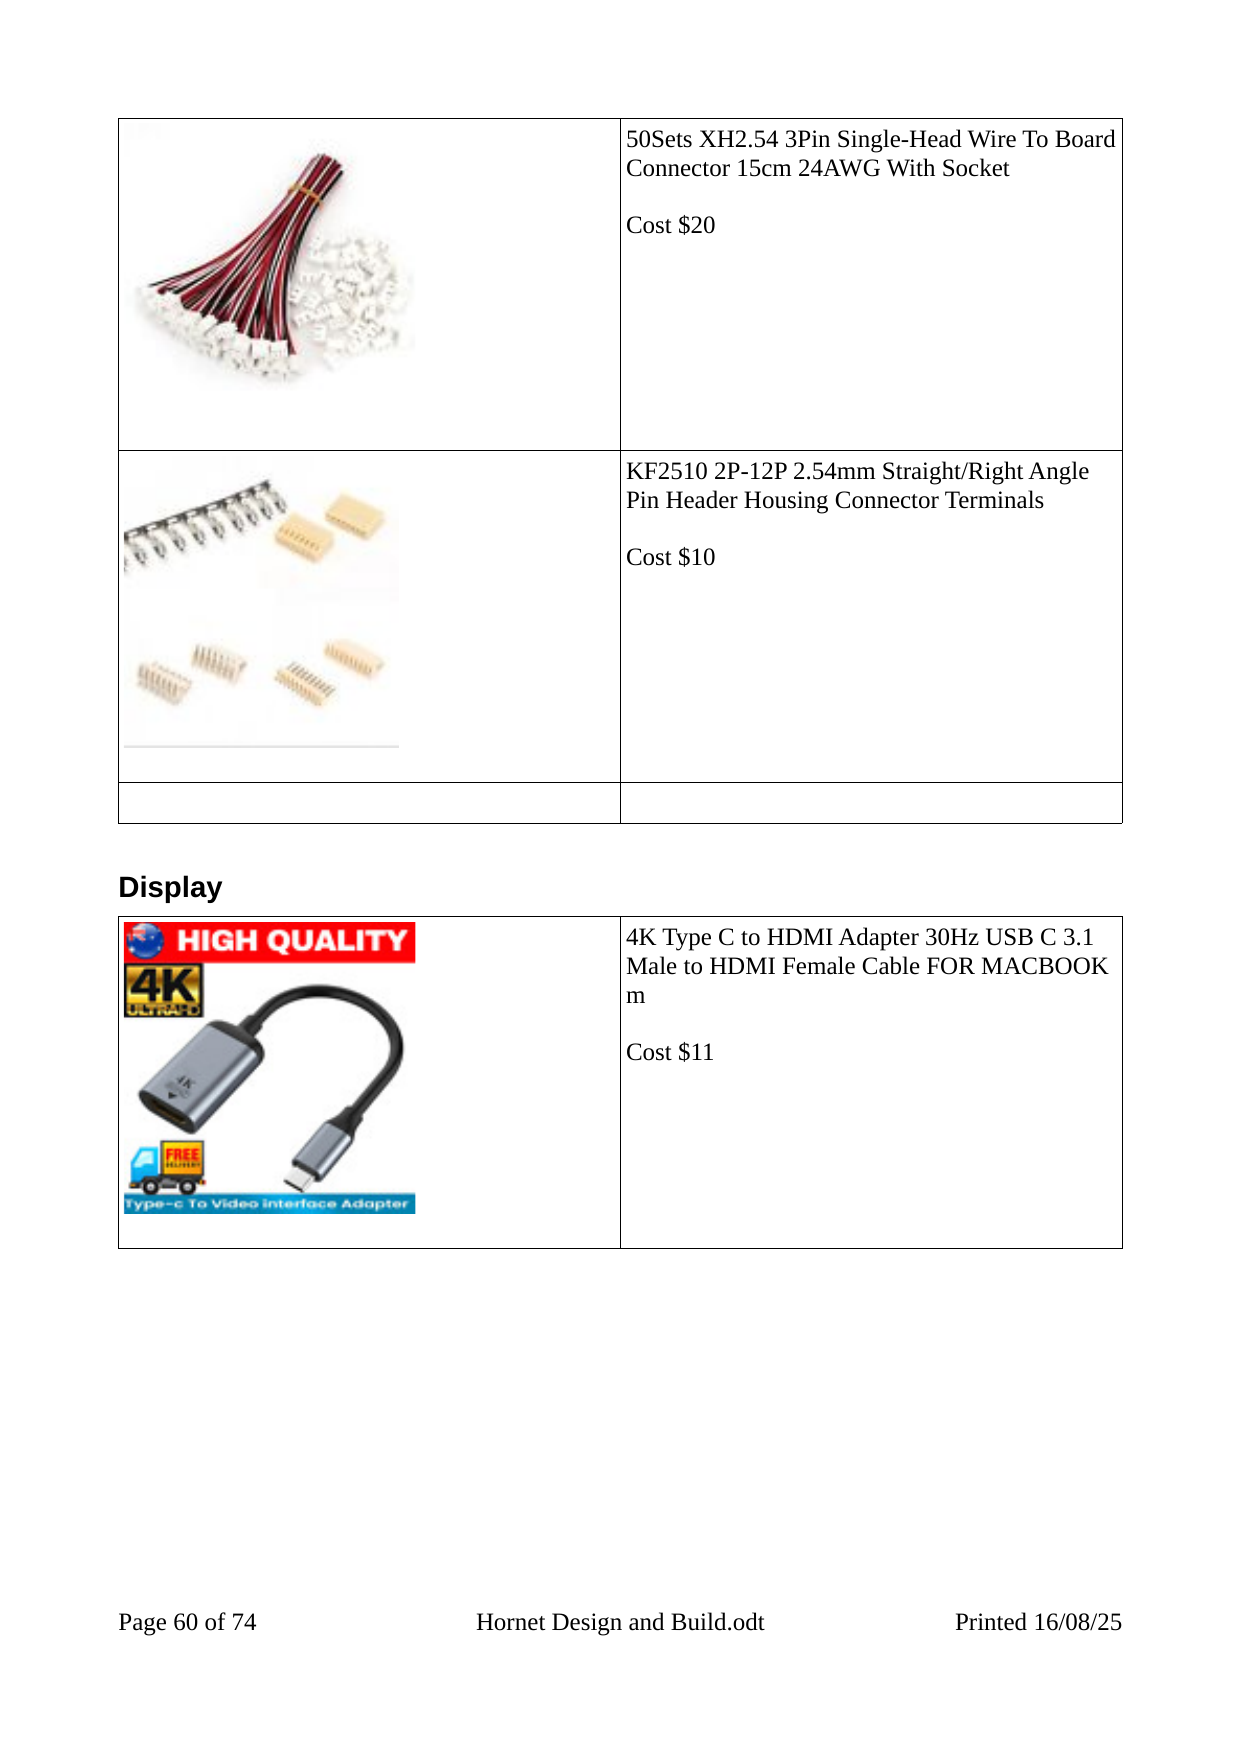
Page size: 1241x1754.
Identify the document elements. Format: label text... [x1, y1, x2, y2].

picture [123, 922, 416, 1214]
picture [341, 1199, 408, 1211]
table_header 4K Type C to HDMI Adapter 30Hz USB C 3.1 Male to HDMI Female Cable FOR MACBOOK m Cost $11 [621, 917, 1122, 1248]
table_cell [119, 119, 620, 450]
table_cell KF2510 2P-12P 2.54mm Straight/Right Angle Pin Header Housing Connector Terminals Cost $10 [621, 451, 1122, 782]
table_cell [621, 783, 1122, 822]
picture [211, 1199, 258, 1209]
table_cell [119, 783, 620, 822]
picture [123, 456, 399, 748]
table_header [119, 917, 620, 1248]
table_cell [119, 451, 620, 782]
picture [263, 1199, 337, 1209]
picture [123, 123, 416, 416]
table_cell 50Sets XH2.54 3Pin Single-Head Wire To Board Connector 15cm 24AWG With Socket Cost $20 [621, 119, 1122, 450]
subtitle Display [118, 870, 1122, 904]
picture [188, 1199, 208, 1209]
